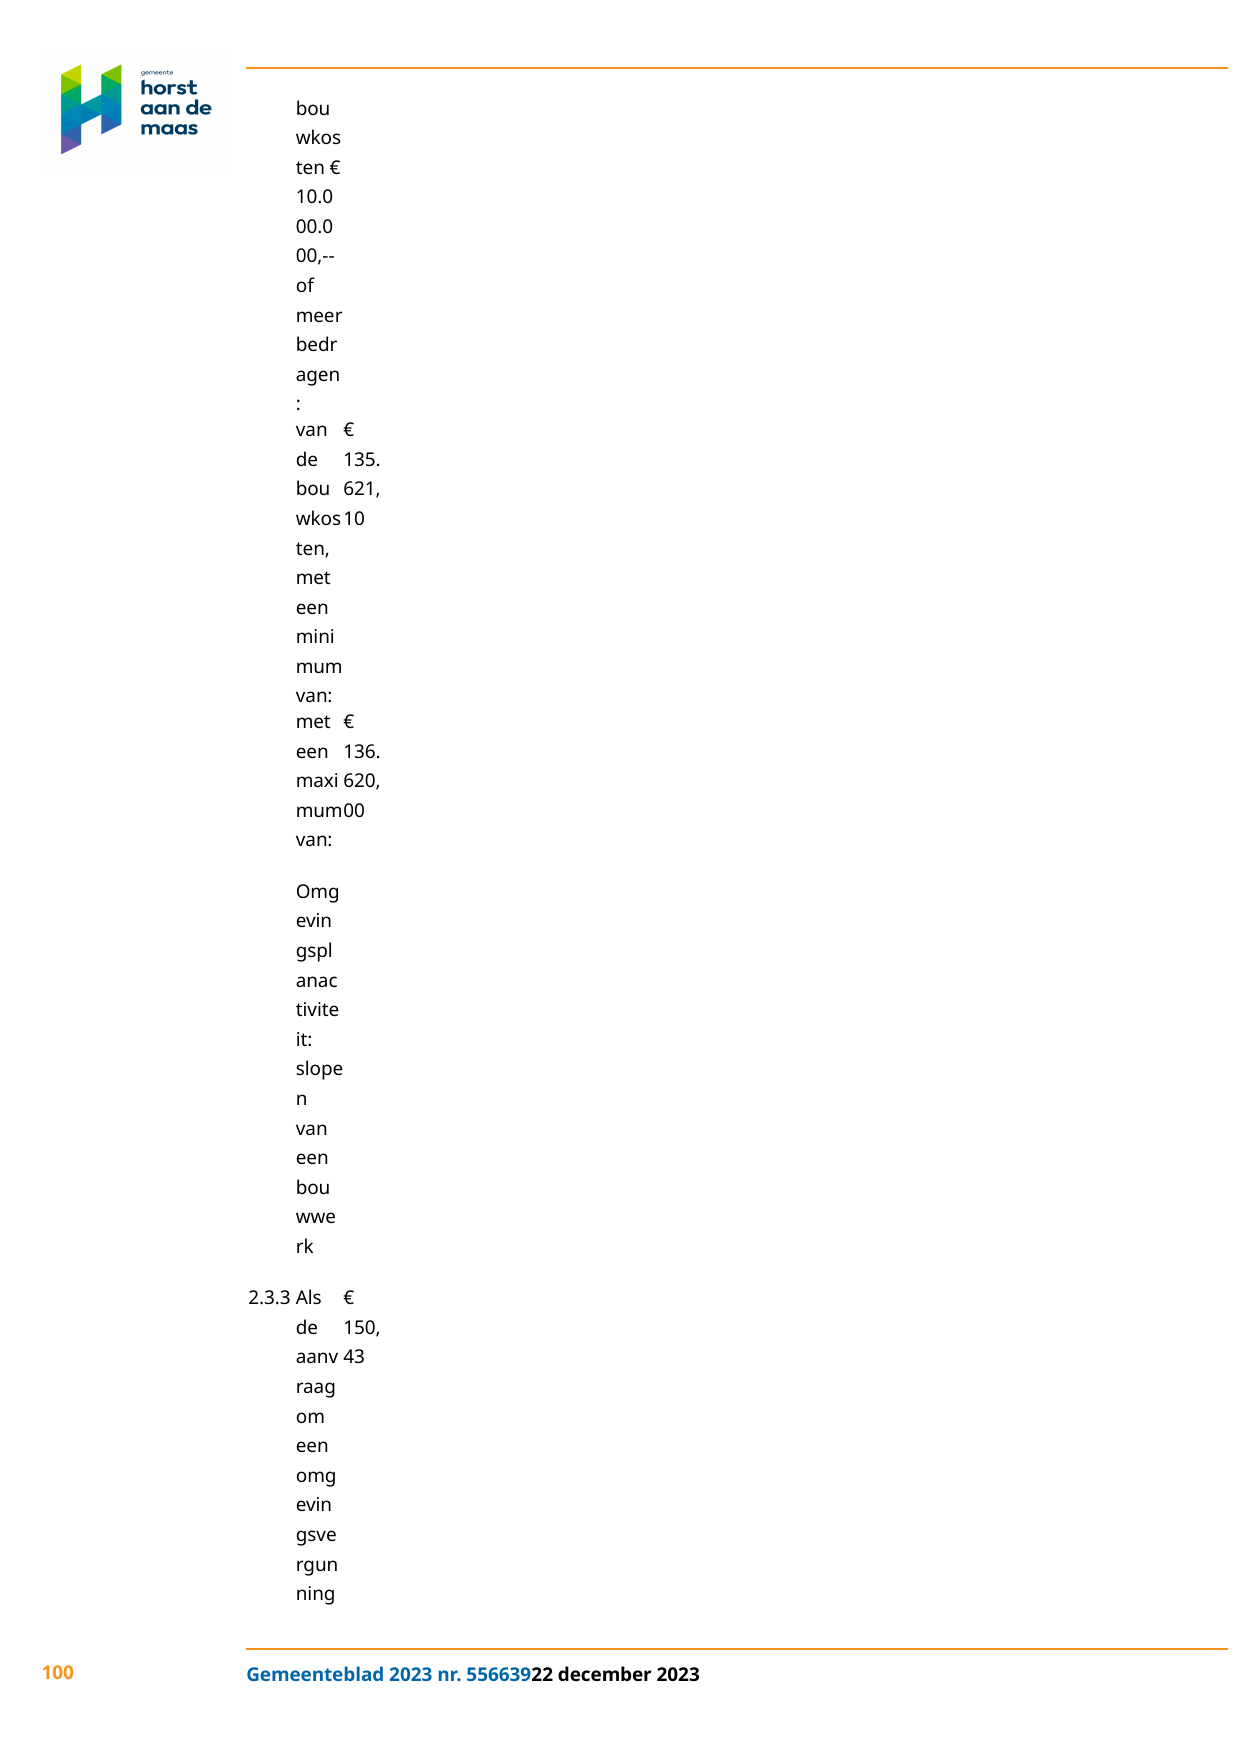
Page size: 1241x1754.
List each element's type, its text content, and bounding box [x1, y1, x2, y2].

table_cell [248, 708, 296, 852]
picture [41, 47, 231, 172]
table_cell [343, 95, 391, 416]
table_cell € 136.620,00 [343, 708, 391, 852]
table_cell [248, 95, 296, 416]
table_cell 2.3.3 [248, 1285, 296, 1606]
table_cell [343, 853, 391, 878]
table_cell Als de aanvraag om een omgevingsvergunning [296, 1285, 343, 1606]
table_cell € 150,43 [343, 1285, 391, 1606]
table_cell [296, 853, 343, 878]
table_cell bouwkosten € 10.000.000,-- of meer bedragen: [296, 95, 343, 416]
table_cell € 135.621,10 [343, 416, 391, 708]
table_cell [296, 1259, 343, 1284]
table_cell [248, 1259, 296, 1284]
table_cell [248, 878, 296, 1259]
table_cell [343, 878, 391, 1259]
table_cell van de bouwkosten, met een minimum van: [296, 416, 343, 708]
table_cell [248, 853, 296, 878]
table_cell [343, 1259, 391, 1284]
table_cell [248, 416, 296, 708]
table_cell met een maximum van: [296, 708, 343, 852]
table_cell Omgevingsplanactiviteit: slopen van een bouwwerk [296, 878, 343, 1259]
